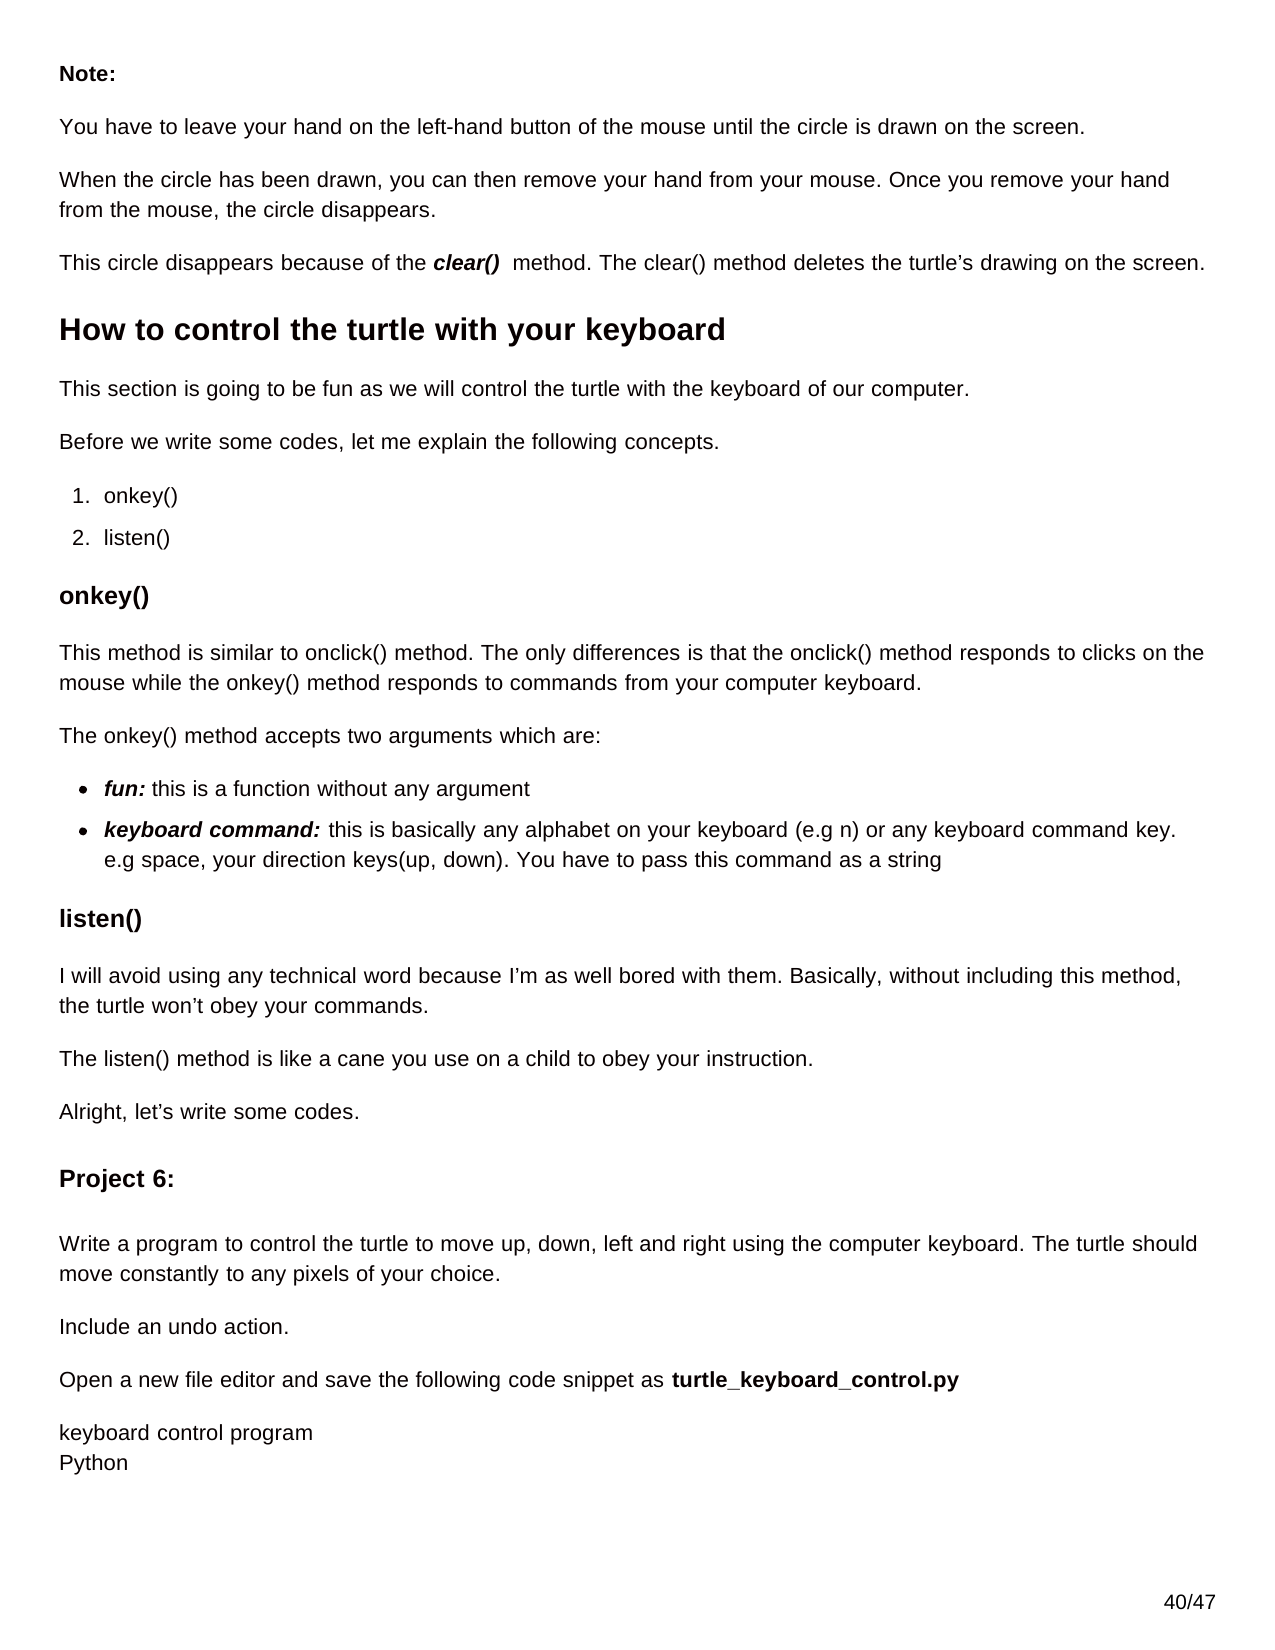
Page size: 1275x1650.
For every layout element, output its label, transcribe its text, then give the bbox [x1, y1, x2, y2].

text The listen() method is like a cane you use on a child to obey your instruction. Alright, let’s write some codes. [59, 1046, 824, 1124]
text fun: this is a function without any argument [104, 776, 1229, 801]
text This method is similar to onclick() method. The only differences is that the onclick() method responds to clicks on the mouse while the onkey() method responds to commands from your computer keyboard. [59, 640, 1217, 695]
text Include an undo action. [59, 1314, 1229, 1339]
text Project 6: [59, 1164, 1229, 1192]
text Note: [59, 61, 1229, 86]
text This circle disappears because of the clear() method. The clear() method deletes the turtle’s drawing on the screen. [59, 250, 1229, 275]
text This section is going to be fun as we will control the turtle with the keyboard of our computer. Before we write some codes, let me explain the following concepts. [59, 376, 979, 454]
text keyboard control program [59, 1419, 1229, 1445]
text Open a new file editor and save the following code snippet as turtle_keyboard_control.py [59, 1367, 1229, 1392]
text Write a program to control the turtle to move up, down, left and right using the computer keyboard. The turtle should move constantly to any pixels of your choice. [59, 1231, 1210, 1286]
text Python [59, 1450, 1229, 1475]
text The onkey() method accepts two arguments which are: [59, 723, 1229, 747]
text 1. onkey() [72, 483, 1229, 508]
text listen() [59, 904, 1229, 932]
text When the circle has been drawn, you can then remove your hand from your mouse. Once you remove your hand from the mouse, the circle disappears. [59, 167, 1181, 222]
text I will avoid using any technical word because I’m as well bored with them. Basically, without including this method, the turtle won’t obey your commands. [59, 963, 1192, 1018]
text How to control the turtle with your keyboard [59, 311, 1229, 347]
text keyboard command: this is basically any alphabet on your keyboard (e.g n) or any keyboard command key. e.g space, your direction keys(up, down). You have to pass this command as a string [104, 817, 1187, 873]
text You have to leave your hand on the left-hand button of the mouse until the circle is drawn on the screen. [59, 114, 1229, 139]
text 2. listen() [72, 524, 1229, 549]
text onkey() [59, 581, 1229, 609]
